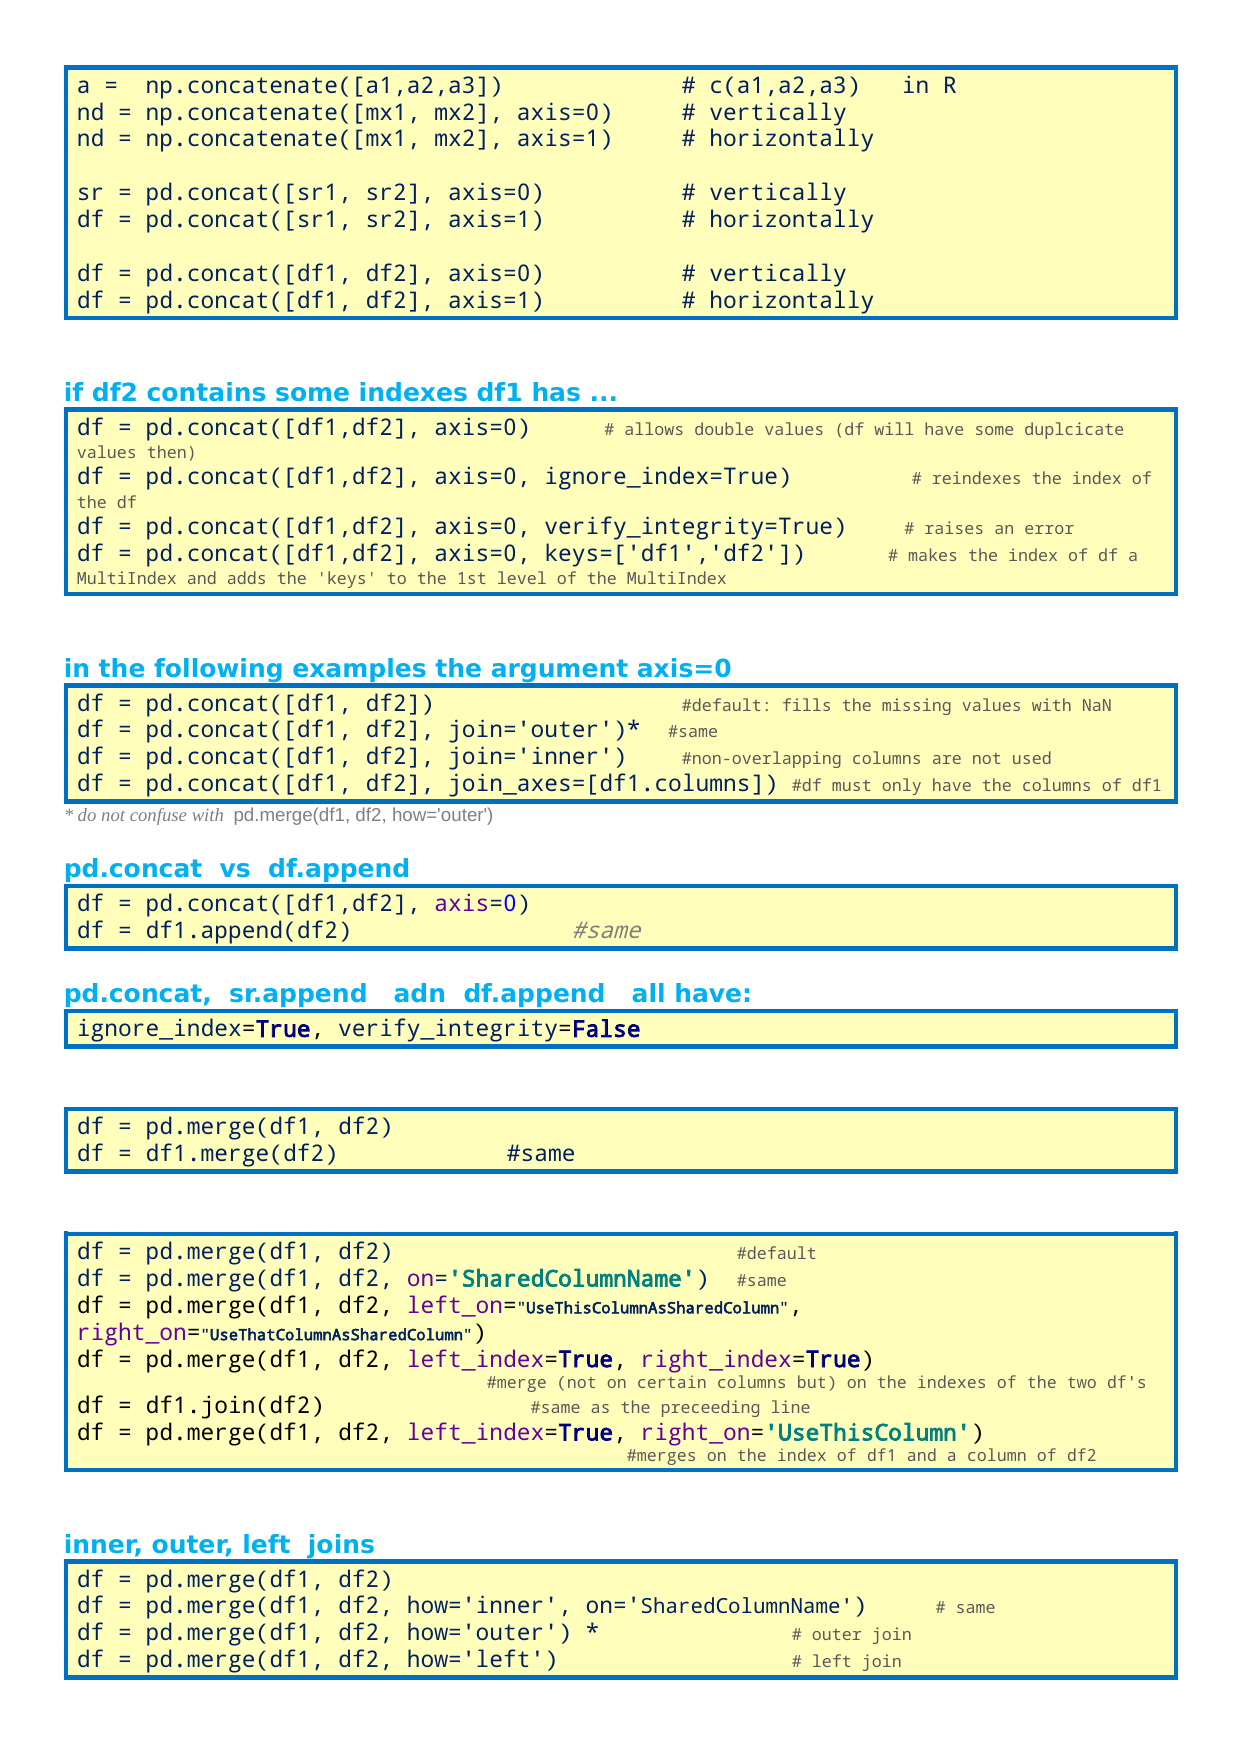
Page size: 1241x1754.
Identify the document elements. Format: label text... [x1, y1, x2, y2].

text a = np.concatenate([a1,a2,a3]) # c(a1,a2,a3) in R nd = np.concatenate([mx1, mx2], axis=0) # vertically nd = np.concatenate([mx1, mx2], axis=1) # horizontally sr = pd.concat([sr1, sr2], axis=0) # vertically df = pd.concat([sr1, sr2], axis=1) # horizontally [68, 70, 1174, 226]
title inner, outer, left joins [63, 1530, 1178, 1559]
text df = pd.concat([df1, df2], join_axes=[df1.columns]) #df must only have the columns of df1 [68, 763, 1174, 799]
title pd.concat vs df.append [63, 854, 1178, 883]
text df = pd.concat([df1,df2], axis=0) df = df1.append(df2) #same [68, 888, 1174, 946]
text df = pd.merge(df1, df2, how='inner', on='SharedColumnName') # same [68, 1586, 1174, 1613]
text df = pd.merge(df1, df2, left_on="UseThisColumnAsSharedColumn", right_on="UseThatColumnAsSharedColumn") [68, 1285, 1174, 1339]
text df = pd.concat([df1, df2], axis=0) # vertically df = pd.concat([df1, df2], axis=1) # horizontally [68, 253, 1174, 316]
text df = pd.concat([df1, df2]) #default: fills the missing values with NaN [68, 688, 1174, 710]
text df = pd.concat([df1,df2], axis=0, keys=['df1','df2']) # makes the index of df a MultiIndex and adds the 'keys' to the 1st level of the MultiIndex [68, 533, 1174, 592]
text df = pd.concat([df1, df2], join='outer')* #same [68, 710, 1174, 737]
text ignore_index=True, verify_integrity=False [68, 1013, 1174, 1044]
text df = pd.concat([df1,df2], axis=0, verify_integrity=True) # raises an error [68, 506, 1174, 533]
text * do not confuse with pd.merge(df1, df2, how='outer') [63, 804, 1178, 826]
text df = pd.concat([df1,df2], axis=0, ignore_index=True) # reindexes the index of the df [68, 457, 1174, 506]
text #merges on the index of df1 and a column of df2 [68, 1439, 1174, 1468]
text df = pd.merge(df1, df2, left_index=True, right_index=True) [68, 1339, 1174, 1366]
text df = pd.merge(df1, df2, left_index=True, right_on='UseThisColumn') [68, 1412, 1174, 1439]
text df = pd.merge(df1, df2) [68, 1564, 1174, 1586]
title in the following examples the argument axis=0 [63, 654, 1178, 683]
text df = df1.join(df2) #same as the preceeding line [68, 1385, 1174, 1412]
text df = pd.merge(df1, df2, how='left') # left join [68, 1639, 1174, 1675]
text df = pd.merge(df1, df2) df = df1.merge(df2) #same [68, 1111, 1174, 1169]
text df = pd.concat([df1, df2], join='inner') #non-overlapping columns are not used [68, 737, 1174, 763]
text df = pd.merge(df1, df2) #default df = pd.merge(df1, df2, on='SharedColumnName') #same [68, 1236, 1174, 1285]
text df = pd.merge(df1, df2, how='outer') * # outer join [68, 1613, 1174, 1639]
text df = pd.concat([df1,df2], axis=0) # allows double values (df will have some duplcicate values then) [68, 412, 1174, 457]
title pd.concat, sr.append adn df.append all have: [63, 979, 1178, 1009]
text #merge (not on certain columns but) on the indexes of the two df's [68, 1366, 1174, 1385]
title if df2 contains some indexes df1 has ... [63, 378, 1178, 407]
